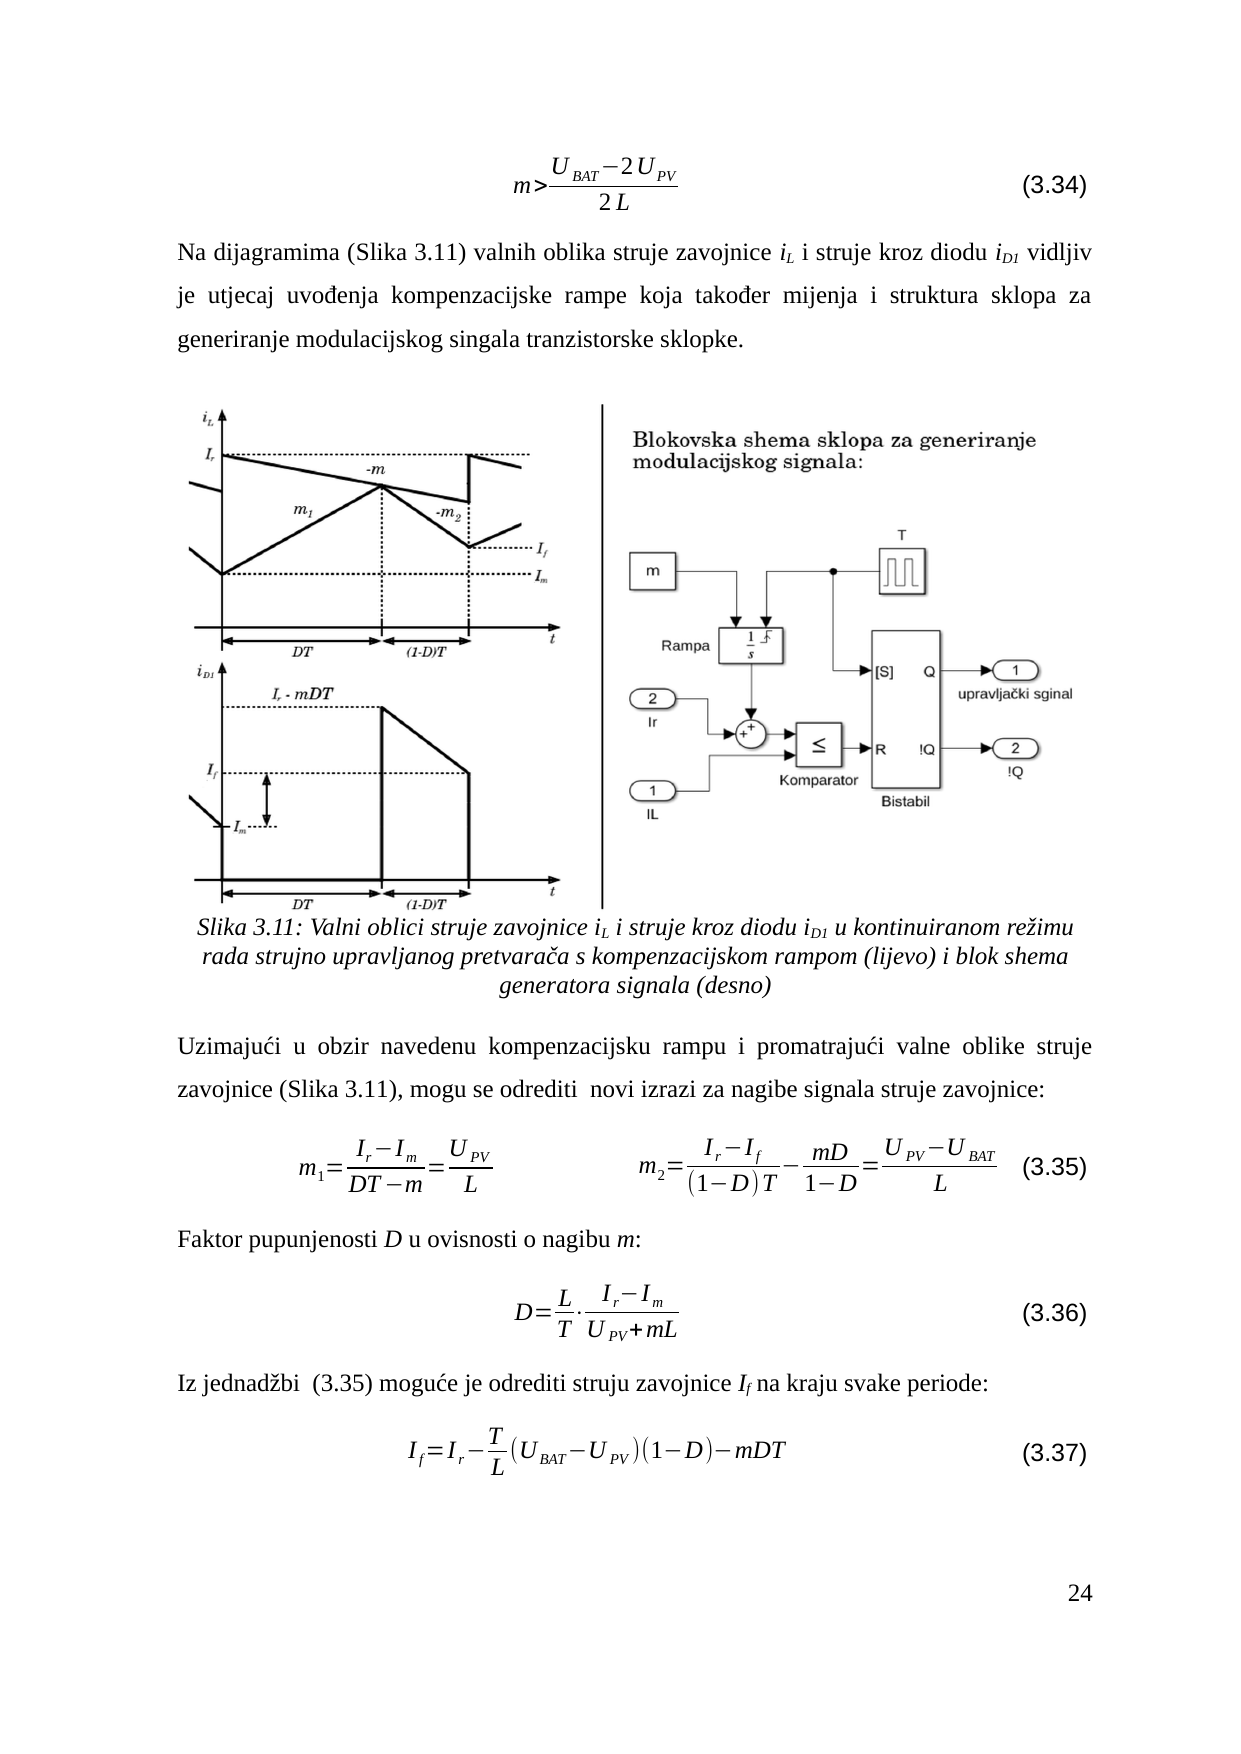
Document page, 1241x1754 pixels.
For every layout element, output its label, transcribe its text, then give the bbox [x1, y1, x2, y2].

text Iz jednadžbi (3.35) moguće je odrediti struju zavojnice If na kraju svake periode: [177, 1368, 1093, 1396]
table_header [615, 1124, 1016, 1212]
table_header [177, 1417, 1016, 1492]
table_header (3.37) [1016, 1417, 1093, 1492]
table_header [177, 1274, 1016, 1356]
text Uzimajući u obzir navedenu kompenzacijsku rampu i promatrajući valne oblike struje zavojnice (Slika 3.11), mogu se odrediti novi izrazi za nagibe signala struje zavojnice: [177, 1031, 1093, 1103]
text Na dijagramima (Slika 3.11) valnih oblika struje zavojnice iL i struje kroz diodu iD1 vidljiv je utjecaj uvođenja kompenzacijske rampe koja također mijenja i struktura sklopa za generiranje modulacijskog singala tranzistorske sklopke. [177, 237, 1093, 352]
table_header (3.35) [1016, 1124, 1093, 1212]
table_header (3.34) [1016, 147, 1093, 226]
table_header [177, 1124, 615, 1212]
picture [177, 397, 1093, 913]
table_header (3.36) [1016, 1274, 1093, 1356]
text Faktor pupunjenosti D u ovisnosti o nagibu m: [177, 1224, 1093, 1253]
text Slika 3.11: Valni oblici struje zavojnice iL i struje kroz diodu iD1 u kontinuiranom režimu rada strujno upravljanog pretvarača s kompenzacijskom rampom (lijevo) i blok shema generatora signala (desno) [177, 913, 1093, 999]
table_header [177, 147, 1016, 226]
